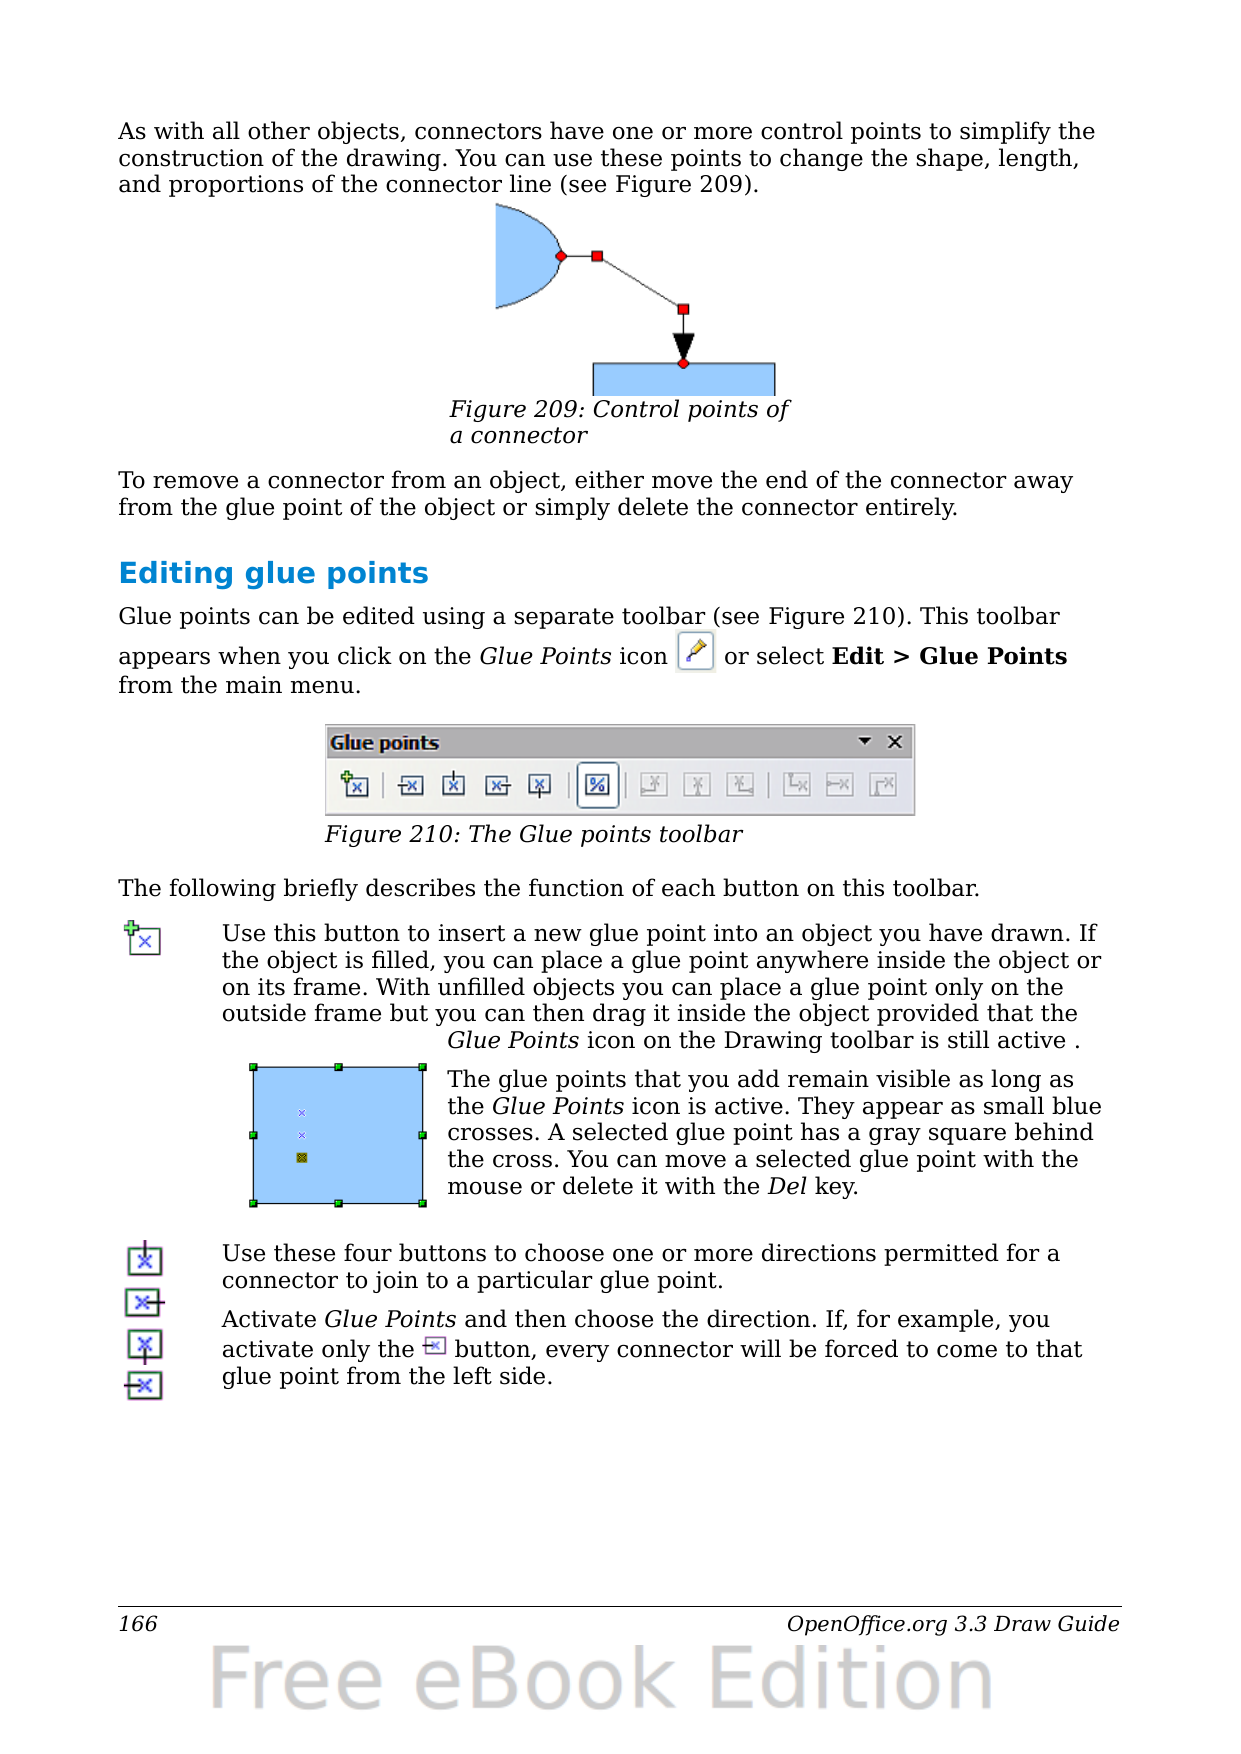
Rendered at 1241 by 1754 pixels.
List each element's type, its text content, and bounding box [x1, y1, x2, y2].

text Figure 210: The Glue points toolbar [325, 822, 915, 848]
picture [495, 198, 791, 396]
subtitle Editing glue points [118, 556, 1122, 590]
picture [325, 724, 916, 816]
picture [422, 1332, 448, 1358]
picture [675, 629, 717, 673]
text As with all other objects, connectors have one or more control points to simplify the construction of the drawing. You can use these points to change the shape, length, and proportions of the connector line (see Figure 209). [118, 118, 1122, 198]
table_header [118, 915, 216, 1234]
text To remove a connector from an object, either move the end of the connector away from the glue point of the object or simply delete the connector entirely. [118, 468, 1122, 521]
table_cell [118, 1235, 216, 1411]
table_cell Use these four buttons to choose one or more directions permitted for a connector to join to a particular glue point. Activate Glue Points and then choose the direction. If, for example, you activate only the button, every connector will be forced to come to that glue point from the left side. [216, 1235, 1122, 1411]
text The following briefly describes the function of each button on this toolbar. [118, 875, 1122, 902]
picture [228, 1052, 447, 1221]
picture [207, 1645, 994, 1713]
text Figure 209: Control points of a connector [449, 393, 791, 449]
table_header Use this button to insert a new glue point into an object you have drawn. If the object is filled, you can place a glue point anywhere inside the object or on its frame. With unfilled objects you can place a glue point only on the outside frame but you can then drag it inside the object provided that the Glue Points icon on the Drawing toolbar is still active . The glue points that you add remain visible as long as the Glue Points icon is active. They appear as small blue crosses. A selected glue point has a gray square behind the cross. You can move a selected glue point with the mouse or delete it with the Del key. [216, 915, 1122, 1234]
text Glue points can be edited using a separate toolbar (see Figure 210). This toolbar appears when you click on the Glue Points icon or select Edit > Glue Points from the main menu. [118, 603, 1122, 699]
picture [123, 920, 166, 962]
picture [123, 1240, 166, 1406]
